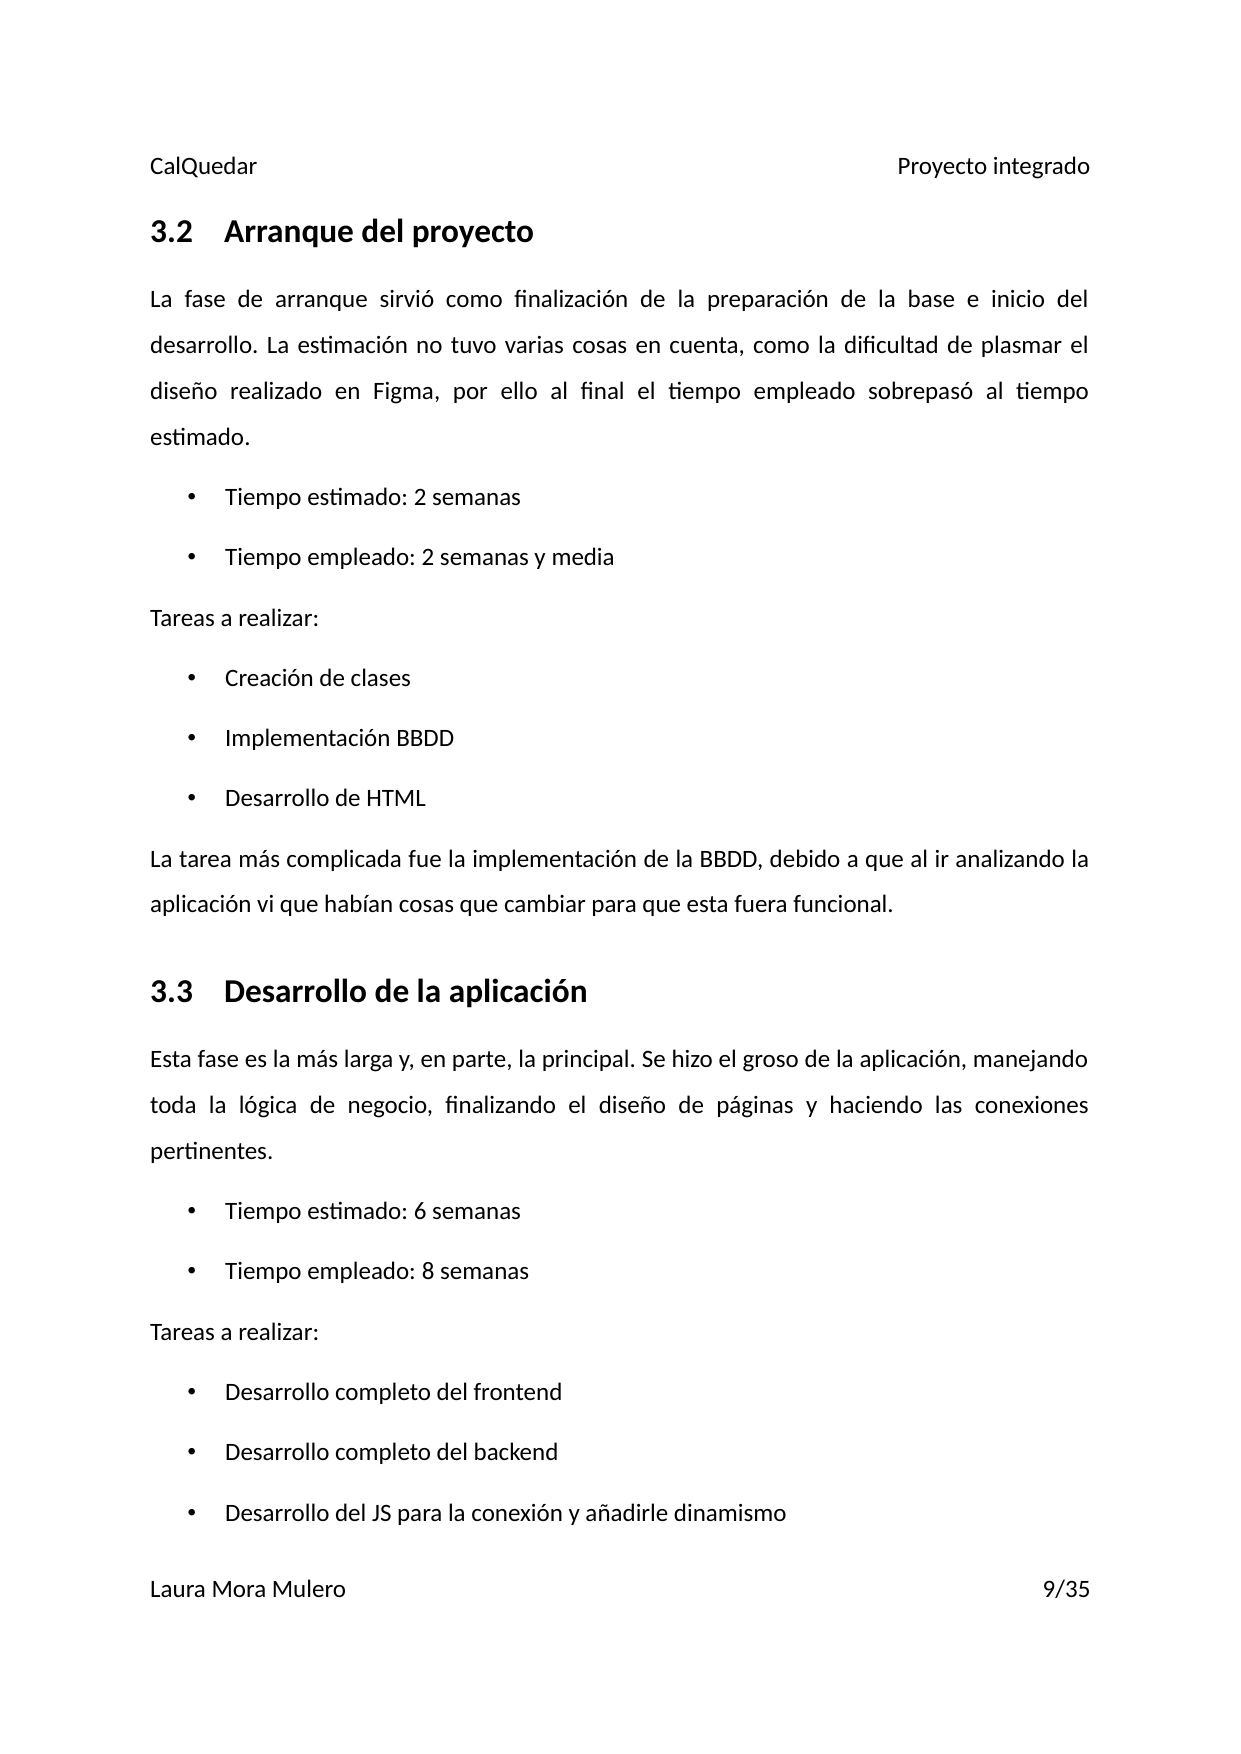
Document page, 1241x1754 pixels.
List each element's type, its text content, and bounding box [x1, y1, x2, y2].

list Desarrollo completo del backend [187, 1436, 1090, 1467]
list Creación de clases [187, 662, 1090, 692]
text Tareas a realizar: [150, 602, 1090, 632]
list Tiempo estimado: 2 semanas [187, 481, 1090, 512]
list Desarrollo del JS para la conexión y añadirle dinamismo [187, 1497, 1090, 1527]
subtitle Desarrollo de la aplicación [150, 970, 1090, 1011]
list Desarrollo completo del frontend [187, 1376, 1090, 1407]
subtitle Arranque del proyecto [150, 210, 1090, 251]
text Esta fase es la más larga y, en parte, la principal. Se hizo el groso de la aplicación, manejando toda la lógica de negocio, finalizando el diseño de páginas y haciendo las conexiones pertinentes. [150, 1043, 1090, 1165]
list Tiempo empleado: 2 semanas y media [187, 541, 1090, 572]
text La fase de arranque sirvió como finalización de la preparación de la base e inicio del desarrollo. La estimación no tuvo varias cosas en cuenta, como la dificultad de plasmar el diseño realizado en Figma, por ello al final el tiempo empleado sobrepasó al tiempo estimado. [150, 283, 1090, 451]
list Tiempo empleado: 8 semanas [187, 1255, 1090, 1286]
text Tareas a realizar: [150, 1316, 1090, 1346]
text La tarea más complicada fue la implementación de la BBDD, debido a que al ir analizando la aplicación vi que habían cosas que cambiar para que esta fuera funcional. [150, 843, 1090, 919]
list Implementación BBDD [187, 722, 1090, 753]
list Desarrollo de HTML [187, 783, 1090, 813]
list Tiempo estimado: 6 semanas [187, 1195, 1090, 1226]
